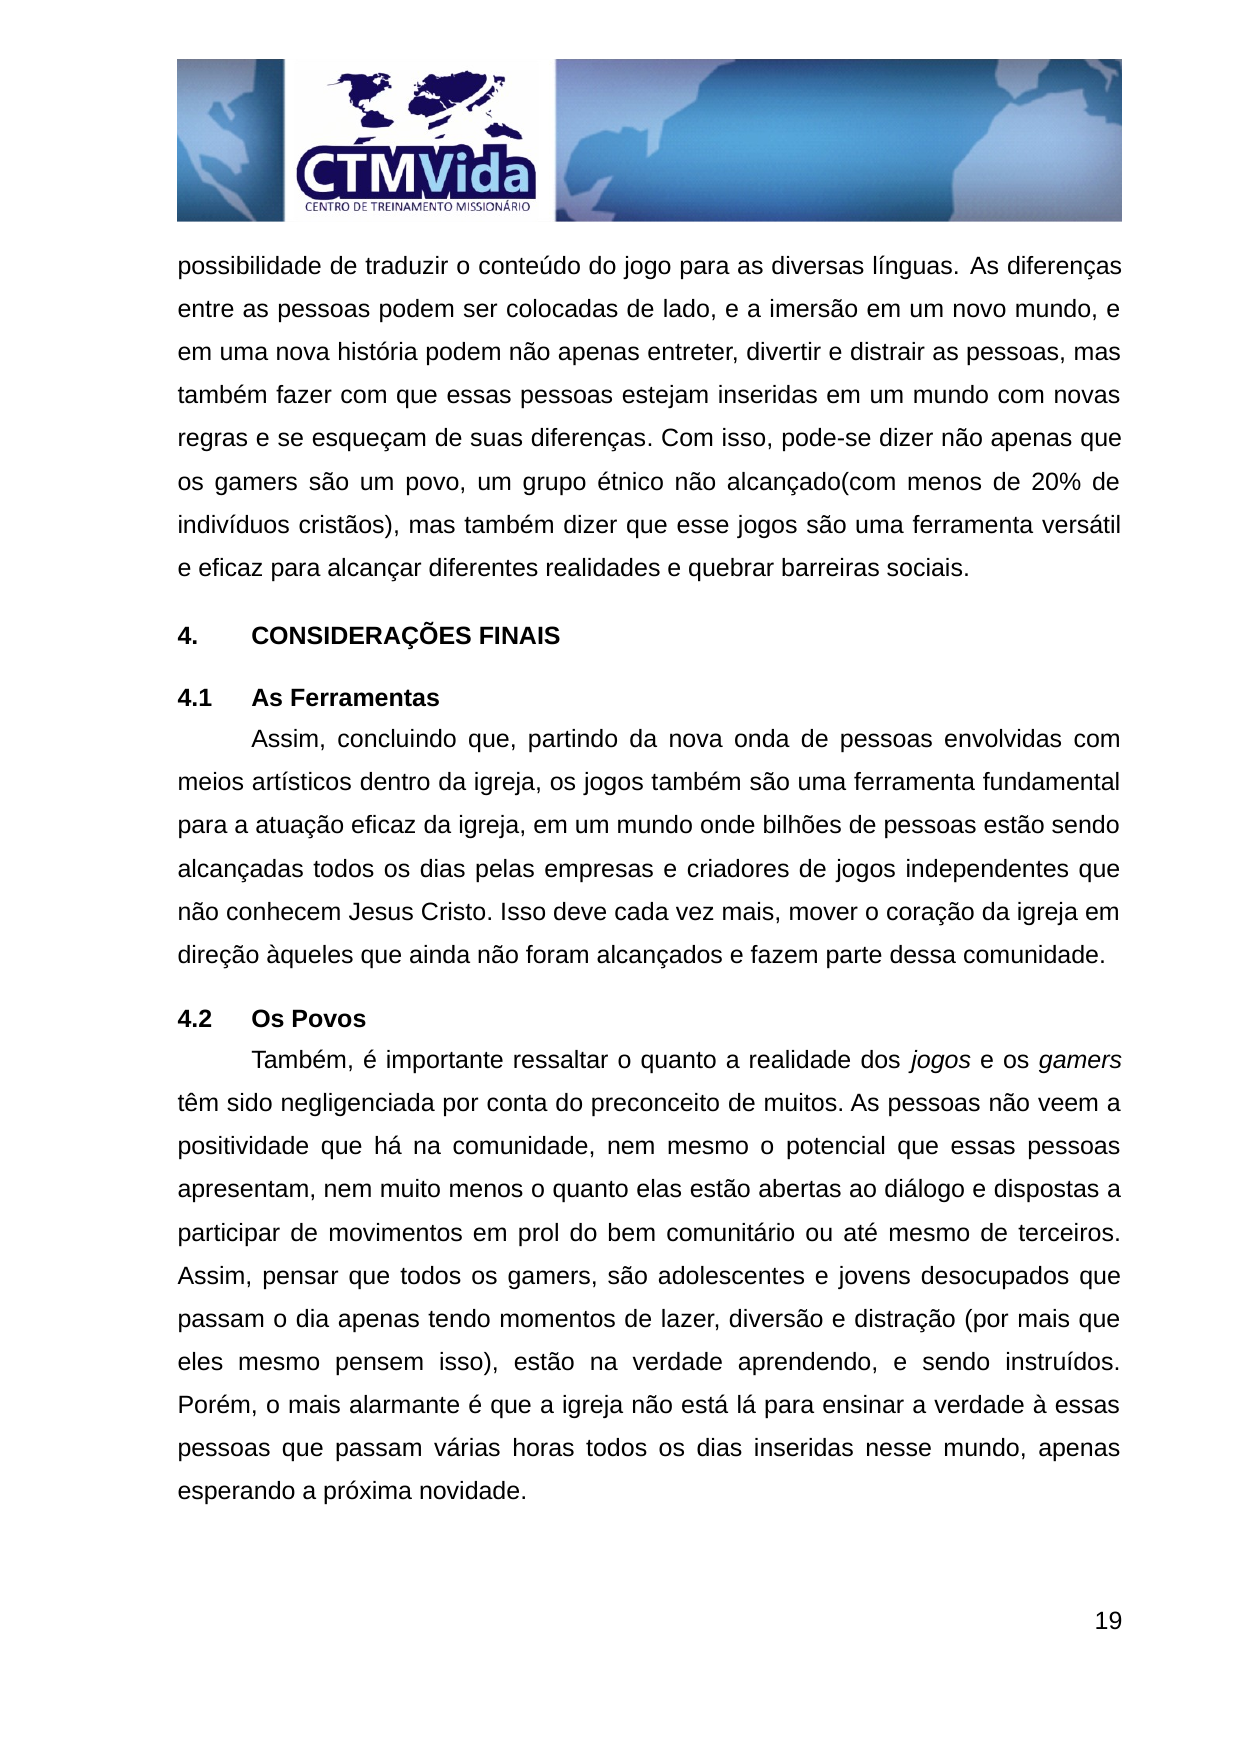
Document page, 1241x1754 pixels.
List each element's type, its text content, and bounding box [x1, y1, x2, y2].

subtitle 4.2 Os povos [177, 1004, 1122, 1033]
text possibilidade de traduzir o conteúdo do jogo para as diversas línguas. As diferenças entre as pessoas podem ser colocadas de lado, e a imersão em um novo mundo, e em uma nova história podem não apenas entreter, divertir e distrair as pessoas, mas também fazer com que essas pessoas estejam inseridas em um mundo com novas regras e se esqueçam de suas diferenças. Com isso, pode-se dizer não apenas que os gamers são um povo, um grupo étnico não alcançado(com menos de 20% de indivíduos cristãos), mas também dizer que esse jogos são uma ferramenta versátil e eficaz para alcançar diferentes realidades e quebrar barreiras sociais. [177, 251, 1122, 582]
subtitle 4. Considerações Finais [177, 621, 1122, 650]
picture [177, 59, 1122, 222]
text Assim, concluindo que, partindo da nova onda de pessoas envolvidas com meios artísticos dentro da igreja, os jogos também são uma ferramenta fundamental para a atuação eficaz da igreja, em um mundo onde bilhões de pessoas estão sendo alcançadas todos os dias pelas empresas e criadores de jogos independentes que não conhecem Jesus Cristo. Isso deve cada vez mais, mover o coração da igreja em direção àqueles que ainda não foram alcançados e fazem parte dessa comunidade. [177, 724, 1122, 969]
subtitle 4.1 As Ferramentas [177, 683, 1122, 712]
text Também, é importante ressaltar o quanto a realidade dos jogos e os gamers têm sido negligenciada por conta do preconceito de muitos. As pessoas não veem a positividade que há na comunidade, nem mesmo o potencial que essas pessoas apresentam, nem muito menos o quanto elas estão abertas ao diálogo e dispostas a participar de movimentos em prol do bem comunitário ou até mesmo de terceiros. Assim, pensar que todos os gamers, são adolescentes e jovens desocupados que passam o dia apenas tendo momentos de lazer, diversão e distração (por mais que eles mesmo pensem isso), estão na verdade aprendendo, e sendo instruídos. Porém, o mais alarmante é que a igreja não está lá para ensinar a verdade à essas pessoas que passam várias horas todos os dias inseridas nesse mundo, apenas esperando a próxima novidade. [177, 1045, 1122, 1505]
